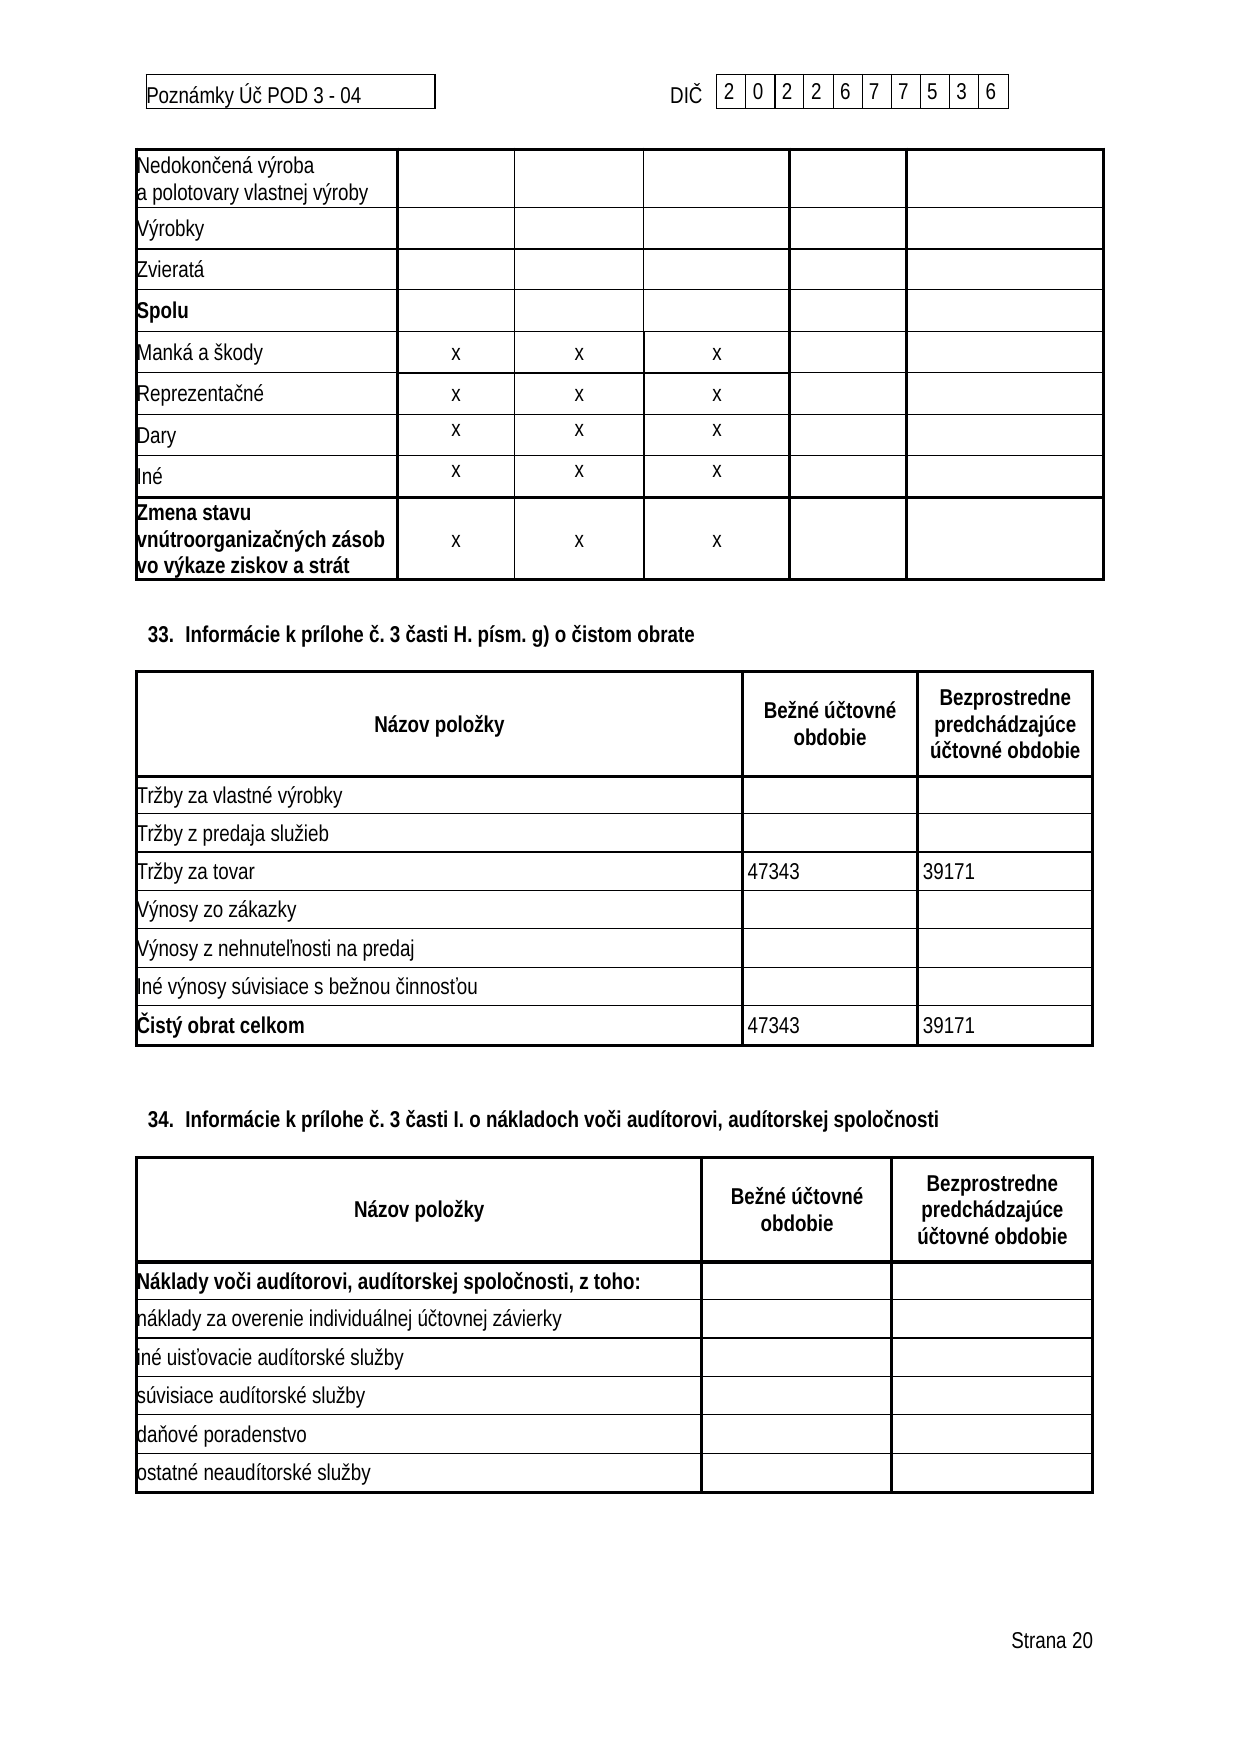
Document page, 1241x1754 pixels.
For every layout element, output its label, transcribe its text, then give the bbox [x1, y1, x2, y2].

table_cell [908, 332, 1102, 372]
table_cell [791, 250, 905, 289]
table_cell [399, 250, 514, 289]
table_cell x [645, 374, 788, 413]
table_cell [399, 290, 514, 331]
table_cell súvisiace audítorské služby [138, 1377, 700, 1414]
table_cell [399, 208, 514, 248]
table_cell [644, 290, 788, 331]
table_header Bezprostredne predchádzajúce účtovné obdobie [893, 1159, 1091, 1260]
table_cell [744, 891, 916, 928]
table_cell Zvieratá [138, 250, 396, 289]
table_cell x [515, 499, 643, 578]
table_cell [791, 373, 905, 413]
table_cell [703, 1264, 890, 1299]
table_cell [644, 151, 788, 207]
table_cell [703, 1454, 890, 1491]
table_cell Výrobky [138, 208, 396, 248]
table_cell Dary [138, 415, 396, 455]
table_cell [744, 778, 916, 813]
table_cell [515, 208, 643, 248]
table_cell [919, 968, 1091, 1005]
table_cell x [645, 456, 788, 496]
table_cell 39171 [919, 1006, 1091, 1044]
table_cell [644, 208, 788, 248]
table_cell [791, 290, 905, 331]
table_cell [893, 1264, 1091, 1299]
table_cell x [399, 415, 514, 455]
table_cell Zmena stavu vnútroorganizačných zásob vo výkaze ziskov a strát [138, 499, 396, 578]
table_cell [919, 891, 1091, 928]
table_header Bežné účtovné obdobie [703, 1159, 890, 1260]
table_cell x [645, 332, 788, 372]
table_cell [908, 456, 1102, 496]
table_cell [893, 1377, 1091, 1414]
table_cell [744, 929, 916, 967]
table_cell [744, 814, 916, 851]
table_cell [908, 151, 1102, 207]
table_cell [791, 456, 905, 496]
table_cell [791, 415, 905, 455]
table_cell [893, 1339, 1091, 1376]
table_cell Čistý obrat celkom [138, 1006, 741, 1044]
table_cell Manká a škody [138, 332, 396, 372]
table_cell [791, 151, 905, 207]
table_cell [744, 968, 916, 1005]
table_cell x [515, 332, 643, 372]
table_cell [515, 151, 643, 207]
table_cell Tržby za tovar [138, 853, 741, 890]
table_cell [791, 332, 905, 372]
table_cell daňové poradenstvo [138, 1415, 700, 1453]
table_cell x [515, 456, 643, 496]
table_cell Spolu [138, 290, 396, 331]
table_cell [919, 778, 1091, 813]
table_cell [908, 373, 1102, 413]
table_cell Iné [138, 456, 396, 496]
table_cell x [515, 415, 643, 455]
table_cell 39171 [919, 853, 1091, 890]
table_cell [908, 499, 1102, 578]
table_cell [908, 250, 1102, 289]
table_cell x [645, 415, 788, 455]
table_cell Výnosy zo zákazky [138, 891, 741, 928]
table_cell ostatné neaudítorské služby [138, 1454, 700, 1491]
table_cell [399, 151, 514, 207]
table_cell Tržby za vlastné výrobky [138, 778, 741, 813]
table_cell [893, 1415, 1091, 1453]
table_cell Výnosy z nehnuteľnosti na predaj [138, 929, 741, 967]
table_cell [919, 929, 1091, 967]
table_cell [644, 250, 788, 289]
table_header Názov položky [138, 673, 741, 774]
table_cell x [515, 374, 643, 413]
table_header Názov položky [138, 1159, 700, 1260]
table_cell x [399, 374, 514, 413]
table_cell [908, 415, 1102, 455]
table_cell x [399, 499, 514, 578]
table_cell Tržby z predaja služieb [138, 814, 741, 851]
table_cell Reprezentačné [138, 373, 396, 413]
table_cell Nedokončená výroba a polotovary vlastnej výroby [138, 151, 396, 207]
table_cell [703, 1300, 890, 1337]
table_cell [893, 1300, 1091, 1337]
table_cell x [645, 499, 788, 578]
table_cell x [399, 456, 514, 496]
table_cell x [399, 332, 514, 372]
table_cell iné uisťovacie audítorské služby [138, 1339, 700, 1376]
table_cell [791, 208, 905, 248]
title Informácie k prílohe č. 3 časti H. písm. g) o čistom obrate [148, 621, 1093, 647]
table_cell Iné výnosy súvisiace s bežnou činnosťou [138, 968, 741, 1005]
table_cell [515, 290, 643, 331]
table_cell [908, 290, 1102, 331]
table_cell [703, 1339, 890, 1376]
table_cell [703, 1415, 890, 1453]
table_cell [791, 499, 905, 578]
table_cell 47343 [744, 853, 916, 890]
table_cell [908, 208, 1102, 248]
table_cell [919, 814, 1091, 851]
table_header Bežné účtovné obdobie [744, 673, 916, 774]
table_cell [515, 250, 643, 289]
table_cell 47343 [744, 1006, 916, 1044]
title Informácie k prílohe č. 3 časti I. o nákladoch voči audítorovi, audítorskej spoločnosti [148, 1106, 1093, 1133]
table_cell náklady za overenie individuálnej účtovnej závierky [138, 1300, 700, 1337]
table_cell [703, 1377, 890, 1414]
table_cell [893, 1454, 1091, 1491]
table_cell Náklady voči audítorovi, audítorskej spoločnosti, z toho: [138, 1264, 700, 1299]
table_header Bezprostredne predchádzajúce účtovné obdobie [919, 673, 1091, 774]
